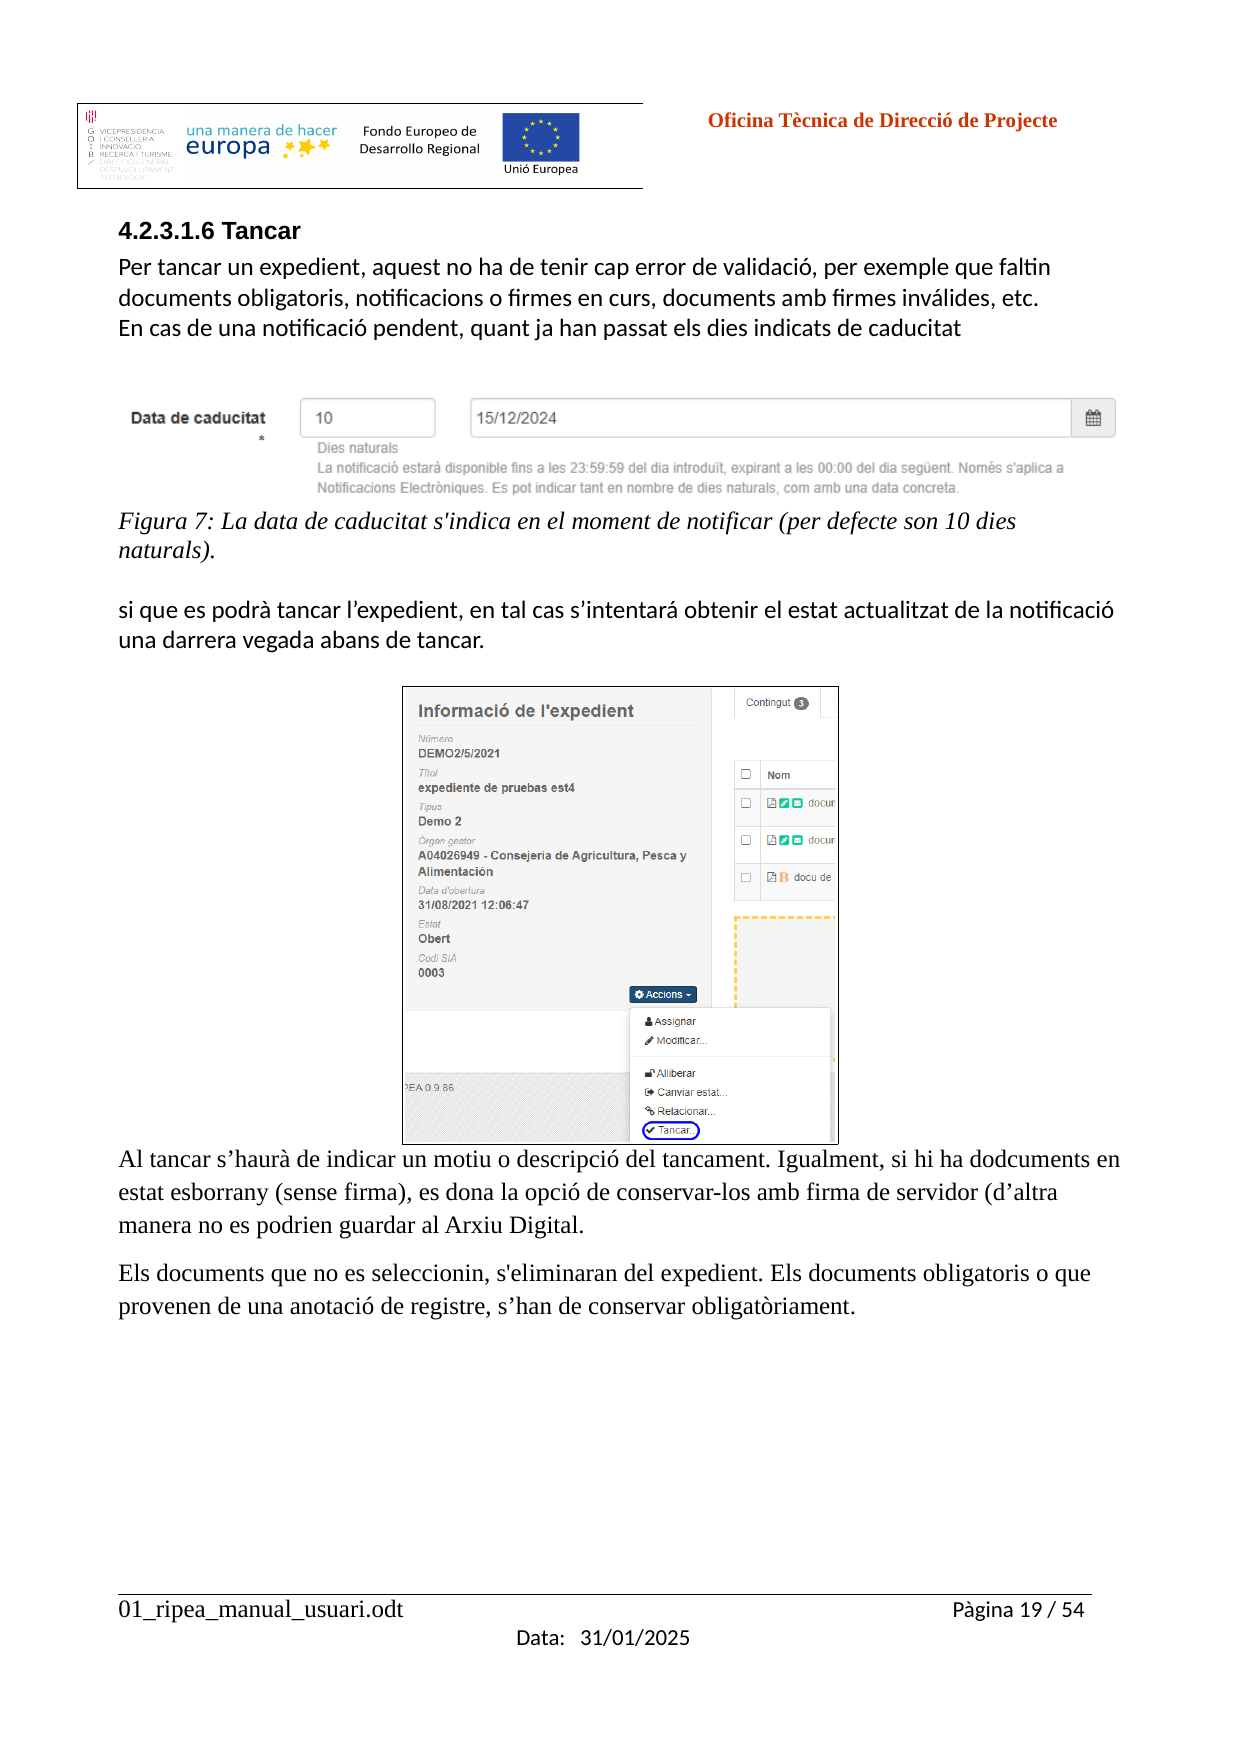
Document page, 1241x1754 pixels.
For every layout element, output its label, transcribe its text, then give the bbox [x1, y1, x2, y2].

picture [405, 688, 836, 1142]
picture [184, 108, 585, 182]
text Per tancar un expedient, aquest no ha de tenir cap error de validació, per exemple que faltin documents obligatoris, notificacions o firmes en curs, documents amb firmes inválides, etc. [118, 251, 1122, 312]
subtitle 4.2.3.1.6 Tancar [118, 216, 1122, 245]
picture [82, 108, 178, 182]
text si que es podrà tancar l’expedient, en tal cas s’intentará obtenir el estat actualitzat de la notificació una darrera vegada abans de tancar. [118, 594, 1122, 655]
text Figura 7: La data de caducitat s'indica en el moment de notificar (per defecte son 10 dies naturals). [118, 507, 1122, 564]
text En cas de una notificació pendent, quant ja han passat els dies indicats de caducitat [118, 312, 1122, 343]
text Els documents que no es seleccionin, s'eliminaran del expedient. Els documents obligatoris o que provenen de una anotació de registre, s’han de conservar obligatòriament. [118, 1258, 1122, 1320]
text Al tancar s’haurà de indicar un motiu o descripció del tancament. Igualment, si hi ha dodcuments en estat esborrany (sense firma), es dona la opció de conservar-los amb firma de servidor (d’altra manera no es podrien guardar al Arxiu Digital. [118, 1144, 1122, 1239]
picture [118, 385, 1123, 507]
